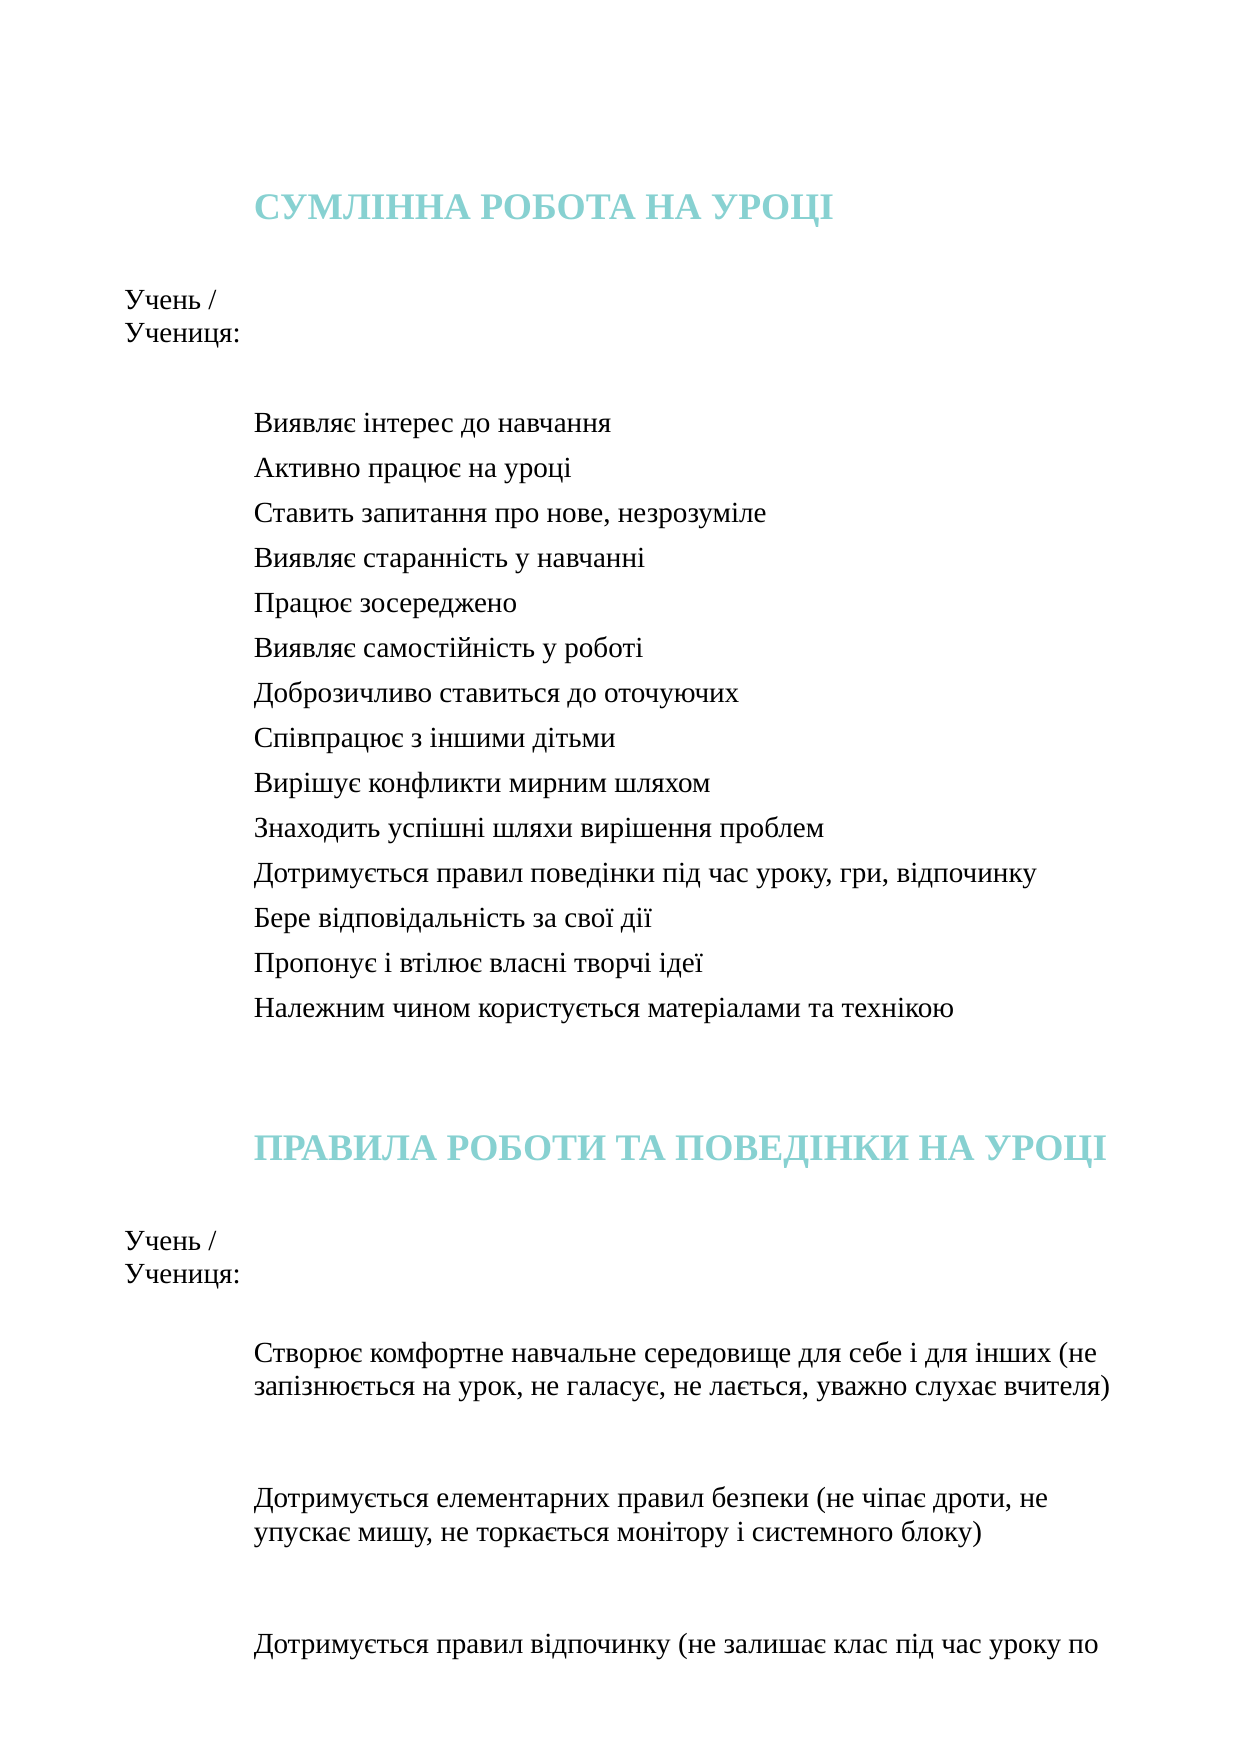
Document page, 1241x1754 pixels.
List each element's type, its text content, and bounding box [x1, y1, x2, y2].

table_cell [118, 445, 248, 489]
table_cell Учень / Учениця: [118, 276, 248, 354]
table_cell [118, 1296, 248, 1441]
table_cell Належним чином користується матеріалами та технікою [248, 985, 1123, 1031]
table_cell [118, 490, 248, 534]
table_header [118, 135, 248, 276]
table_cell [118, 1587, 248, 1666]
table_cell Виявляє старанність у навчанні [248, 535, 1123, 579]
table_cell Виявляє інтерес до навчання [248, 400, 1123, 444]
table_cell [118, 355, 248, 399]
table_header ПРАВИЛА РОБОТИ ТА ПОВЕДІНКИ НА УРОЦІ [248, 1076, 1123, 1217]
table_cell [118, 580, 248, 624]
table_cell [118, 985, 248, 1031]
table_cell Дотримується елементарних правил безпеки (не чіпає дроти, не упускає мишу, не торкається монітору і системного блоку) [248, 1441, 1123, 1587]
table_cell Працює зосереджено [248, 580, 1123, 624]
table_cell [118, 805, 248, 849]
table_cell Доброзичливо ставиться до оточуючих [248, 670, 1123, 714]
table_cell [118, 1441, 248, 1587]
table_cell Ставить запитання про нове, незрозуміле [248, 490, 1123, 534]
table_cell [118, 535, 248, 579]
table_cell Виявляє самостійність у роботі [248, 625, 1123, 669]
table_cell [118, 400, 248, 444]
table_header СУМЛІННА РОБОТА НА УРОЦІ [248, 135, 1123, 276]
table_cell Дотримується правил поведінки під час уроку, гри, відпочинку [248, 850, 1123, 894]
table_cell [118, 940, 248, 984]
table_cell Знаходить успішні шляхи вирішення проблем [248, 805, 1123, 849]
table_cell [118, 625, 248, 669]
table_cell [118, 760, 248, 804]
table_cell Бере відповідальність за свої дії [248, 895, 1123, 939]
table_cell [118, 715, 248, 759]
table_cell [248, 355, 1123, 399]
table_cell [118, 670, 248, 714]
table_cell [118, 895, 248, 939]
table_cell Створює комфортне навчальне середовище для себе і для інших (не запізнюється на урок, не галасує, не лається, уважно слухає вчителя) [248, 1296, 1123, 1441]
table_cell [248, 276, 1123, 354]
table_cell Учень / Учениця: [118, 1217, 248, 1296]
table_cell [248, 1217, 1123, 1296]
table_cell Співпрацює з іншими дітьми [248, 715, 1123, 759]
table_cell Дотримується правил відпочинку (не залишає клас під час уроку по [248, 1587, 1123, 1666]
table_cell Пропонує і втілює власні творчі ідеї [248, 940, 1123, 984]
table_cell Вирішує конфликти мирним шляхом [248, 760, 1123, 804]
table_cell [118, 850, 248, 894]
table_header [118, 1076, 248, 1217]
table_cell Активно працює на уроці [248, 445, 1123, 489]
